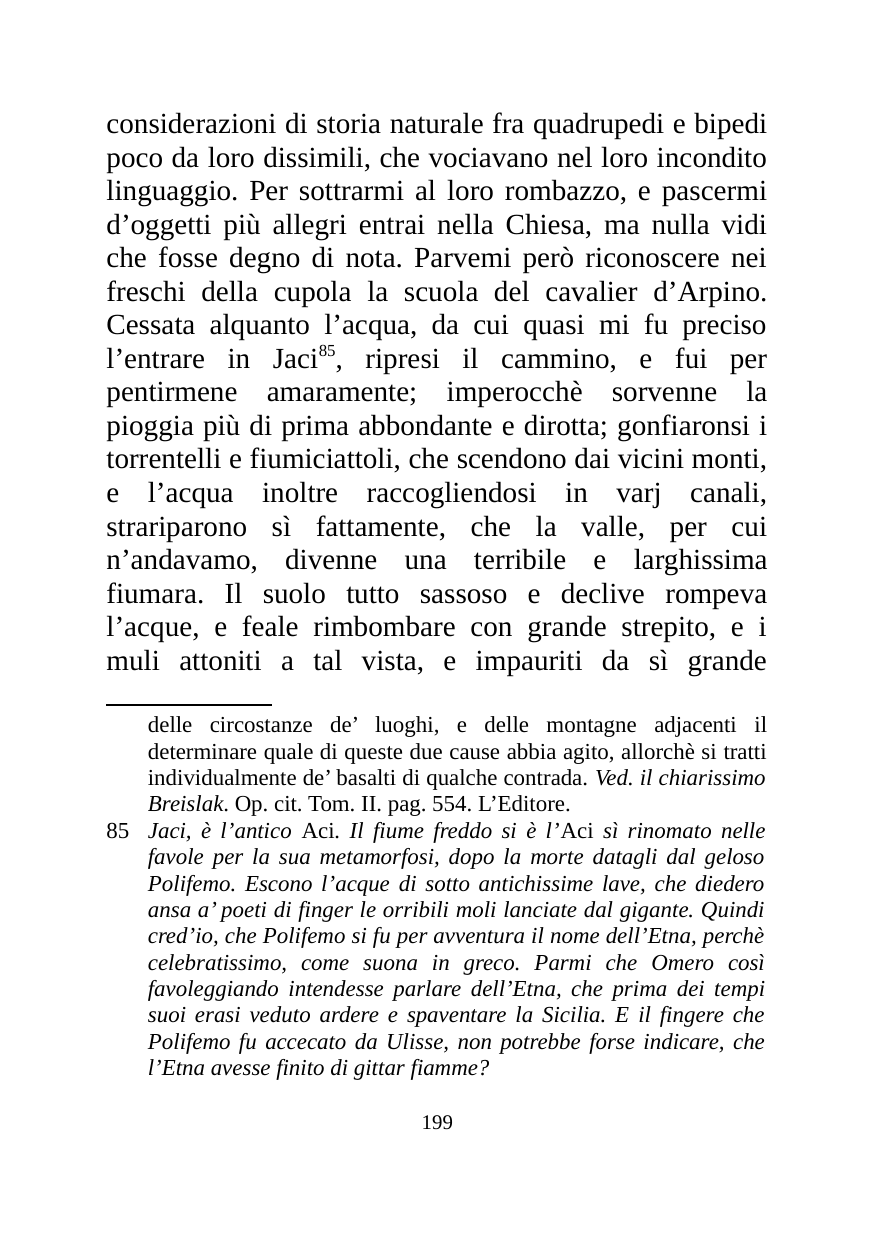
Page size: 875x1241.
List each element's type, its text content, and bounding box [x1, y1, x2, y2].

text delle circostanze de’ luoghi, e delle montagne adjacenti il determinare quale di queste due cause abbia agito, allorchè si tratti individualmente de’ basalti di qualche contrada. Ved. il chiarissimo Breislak. Op. cit. Tom. II. pag. 554. L’Editore. [106, 711, 768, 817]
text Jaci, è l’antico Aci. Il fiume freddo si è l’Aci sì rinomato nelle favole per la sua metamorfosi, dopo la morte datagli dal geloso Polifemo. Escono l’acque di sotto antichissime lave, che diedero ansa a’ poeti di finger le orribili moli lanciate dal gigante. Quindi cred’io, che Polifemo si fu per avventura il nome dell’Etna, perchè celebratissimo, come suona in greco. Parmi che Omero così favoleggiando intendesse parlare dell’Etna, che prima dei tempi suoi erasi veduto ardere e spaventare la Sicilia. E il fingere che Polifemo fu accecato da Ulisse, non potrebbe forse indicare, che l’Etna avesse finito di gittar fiamme? [106, 817, 768, 1080]
text considerazioni di storia naturale fra quadrupedi e bipedi poco da loro dissimili, che vociavano nel loro incondito linguaggio. Per sottrarmi al loro rombazzo, e pascermi d’oggetti più allegri entrai nella Chiesa, ma nulla vidi che fosse degno di nota. Parvemi però riconoscere nei freschi della cupola la scuola del cavalier d’Arpino. Cessata alquanto l’acqua, da cui quasi mi fu preciso l’entrare in Jaci, ripresi il cammino, e fui per pentirmene amaramente; imperocchè sorvenne la pioggia più di prima abbondante e dirotta; gonfiaronsi i torrentelli e fiumiciattoli, che scendono dai vicini monti, e l’acqua inoltre raccogliendosi in varj canali, strariparono sì fattamente, che la valle, per cui n’andavamo, divenne una terribile e larghissima fiumara. Il suolo tutto sassoso e declive rompeva l’acque, e feale rimbombare con grande strepito, e i muli attoniti a tal vista, e impauriti da sì grande [106, 106, 768, 676]
